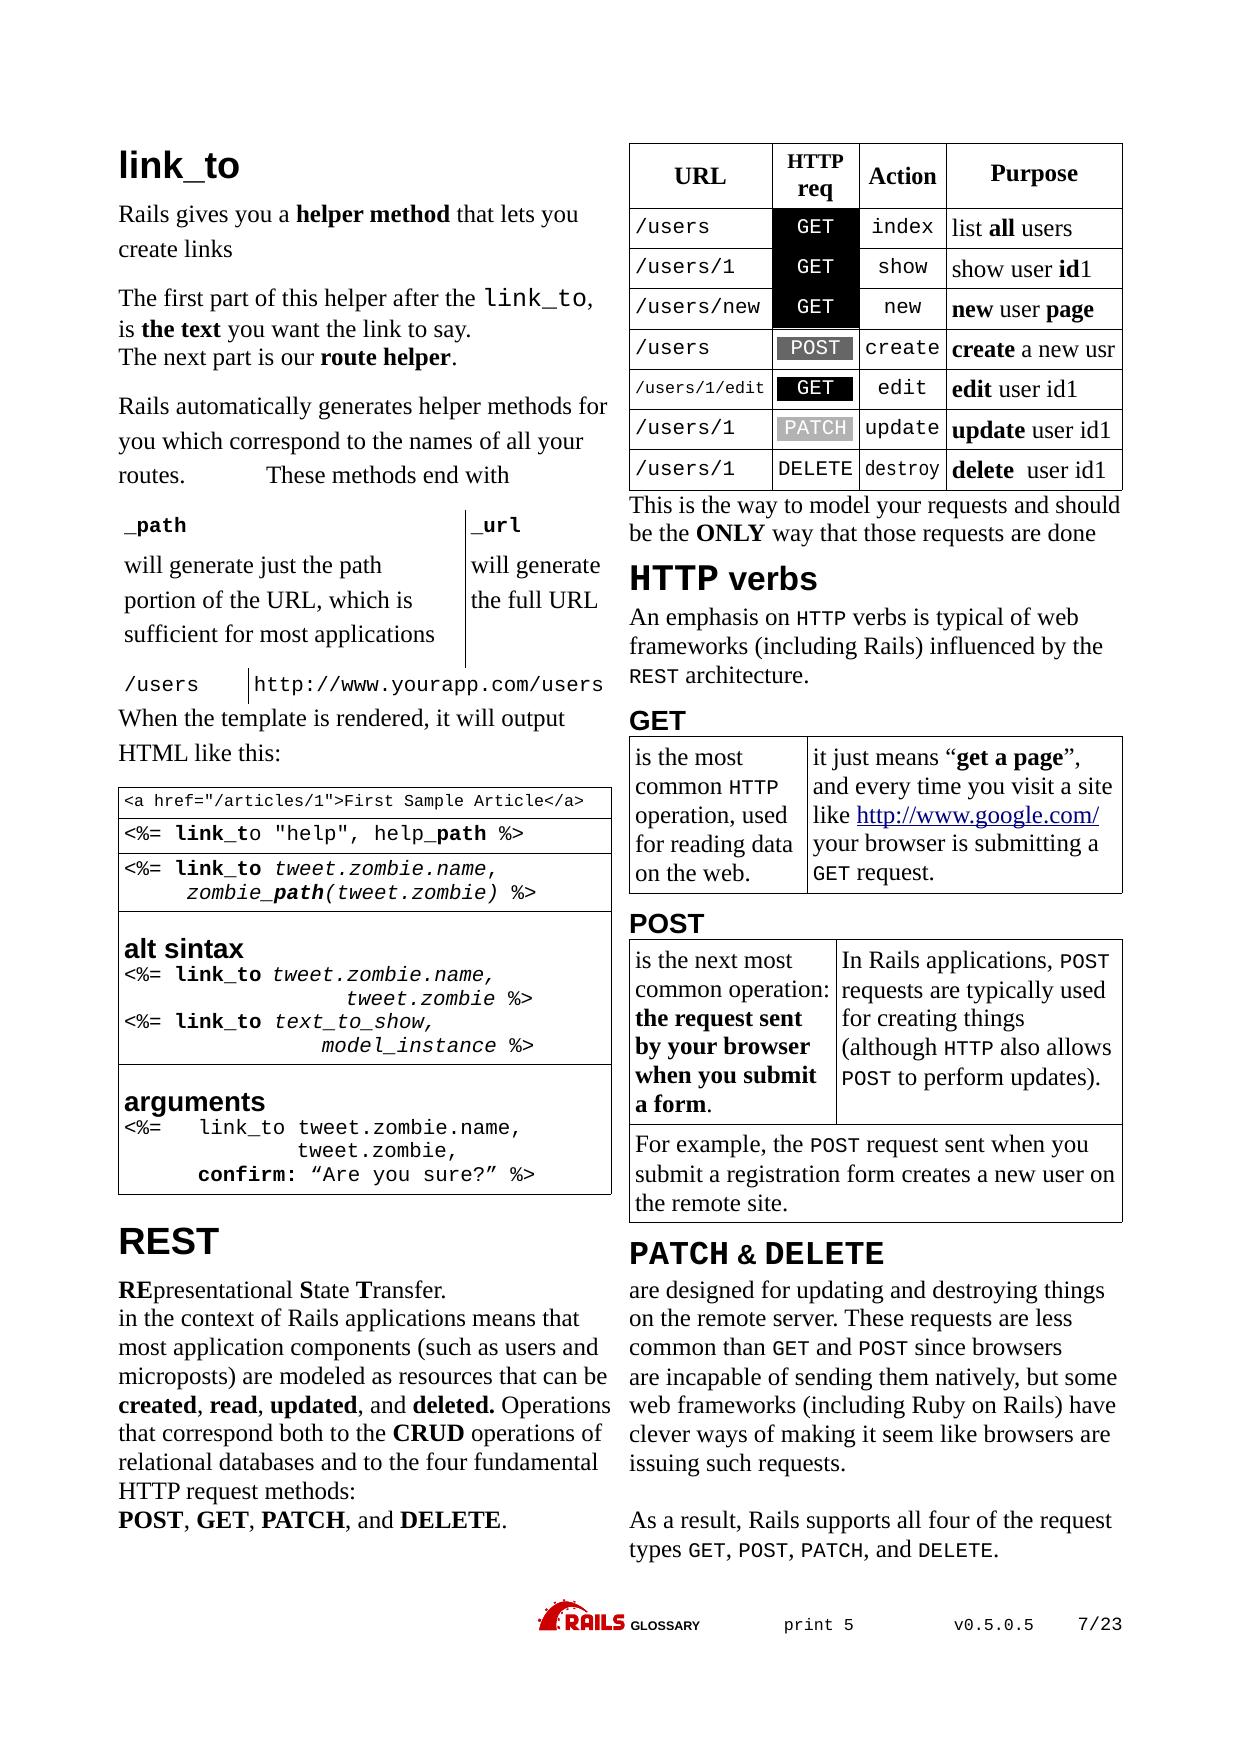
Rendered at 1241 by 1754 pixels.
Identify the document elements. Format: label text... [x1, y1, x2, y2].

table_cell delete user id1 [947, 450, 1122, 490]
table_header _path [118, 510, 465, 544]
table_cell /users/1 [630, 450, 772, 490]
table_header <a href="/articles/1">First Sample Article</a> [119, 788, 611, 817]
table_cell will generate just the path portion of the URL, which is sufficient for most applications [118, 545, 465, 668]
subtitle HTTP verbs [629, 559, 1122, 602]
table_cell /users/new [630, 289, 772, 328]
subtitle PATCH & DELETE [629, 1237, 1122, 1275]
table_cell update user id1 [947, 410, 1122, 449]
text Rails gives you a helper method that lets you create links [118, 199, 611, 262]
table_cell /users [630, 209, 772, 248]
table_cell edit user id1 [947, 370, 1122, 409]
table_cell list all users [947, 209, 1122, 248]
subtitle link_to [118, 143, 611, 187]
table_cell For example, the POST request sent when you submit a registration form creates a new user on the remote site. [630, 1125, 1122, 1222]
table_header it just means “get a page”, and every time you visit a site like http://www.google.com/ your browser is submitting a GET request. [808, 737, 1122, 893]
text This is the way to model your requests and should be the ONLY way that those requests are done [629, 491, 1122, 547]
table_cell /users [630, 330, 772, 369]
text An emphasis on HTTP verbs is typical of web frameworks (including Rails) influenced by the REST architecture. [629, 602, 1122, 690]
table_cell alt sintax <%= link_to tweet.zombie.name, tweet.zombie %> <%= link_to text_to_show, model_instance %> [119, 912, 611, 1064]
table_cell create [860, 330, 946, 369]
table_cell edit [860, 370, 946, 409]
table_cell new user page [947, 289, 1122, 328]
text When the template is rendered, it will output HTML like this: [118, 703, 611, 767]
text REpresentational State Transfer. [118, 1275, 611, 1303]
table_cell GET [773, 289, 859, 328]
table_header HTTP req [773, 144, 859, 207]
text As a result, Rails supports all four of the request types GET, POST, PATCH, and DELETE. [629, 1506, 1122, 1564]
table_cell PATCH [773, 410, 859, 449]
table_cell create a new usr [947, 330, 1122, 369]
table_cell show [860, 249, 946, 288]
table_cell GET [773, 209, 859, 248]
table_header _url [466, 510, 611, 544]
table_cell GET [773, 249, 859, 288]
table_header URL [630, 144, 772, 207]
table_header Purpose [947, 144, 1122, 207]
table_cell show user id1 [947, 249, 1122, 288]
text Rails automatically generates helper methods for you which correspond to the names of all your routes. These methods end with [118, 391, 611, 489]
table_cell <%= link_to "help", help_path %> [119, 819, 611, 853]
table_cell index [860, 209, 946, 248]
table_header is the most common HTTP operation, used for reading data on the web. [630, 737, 807, 893]
table_cell /users/1 [630, 249, 772, 288]
table_cell DELETE [773, 450, 859, 490]
text are designed for updating and destroying things on the remote server. These requests are less common than GET and POST since browsers [629, 1275, 1122, 1362]
subtitle POST [629, 907, 1122, 939]
table_header is the next most common operation: the request sent by your browser when you submit a form. [630, 940, 836, 1123]
table_header Action [860, 144, 946, 207]
table_cell will generate the full URL [466, 545, 611, 668]
table_cell /users/1 [630, 410, 772, 449]
table_cell /users [118, 668, 248, 703]
subtitle GET [629, 704, 1122, 736]
table_cell POST [773, 330, 859, 369]
subtitle REST [118, 1218, 611, 1262]
table_cell GET [773, 370, 859, 409]
table_cell destroy [860, 450, 946, 490]
table_header In Rails applications, POST requests are typically used for creating things (although HTTP also allows POST to perform updates). [837, 940, 1122, 1123]
text The first part of this helper after the link_to, is the text you want the link to say. [118, 283, 611, 342]
table_cell arguments <%= link_to tweet.zombie.name, tweet.zombie, confirm: “Are you sure?” %> [119, 1065, 611, 1193]
table_cell /users/1/edit [630, 370, 772, 409]
text in the context of Rails applications means that most application components (such as users and microposts) are modeled as resources that can be created, read, updated, and deleted. Operations that correspond both to the CRUD operations of relational databases and to the four fundamental HTTP request methods: [118, 1303, 611, 1505]
text POST, GET, PATCH, and DELETE. [118, 1505, 611, 1533]
table_cell http://www.yourapp.com/users [249, 668, 611, 703]
table_cell new [860, 289, 946, 328]
table_cell update [860, 410, 946, 449]
text are incapable of sending them natively, but some web frameworks (including Ruby on Rails) have clever ways of making it seem like browsers are issuing such requests. [629, 1362, 1122, 1477]
text The next part is our route helper. [118, 342, 611, 371]
table_cell <%= link_to tweet.zombie.name, zombie_path(tweet.zombie) %> [119, 854, 611, 911]
